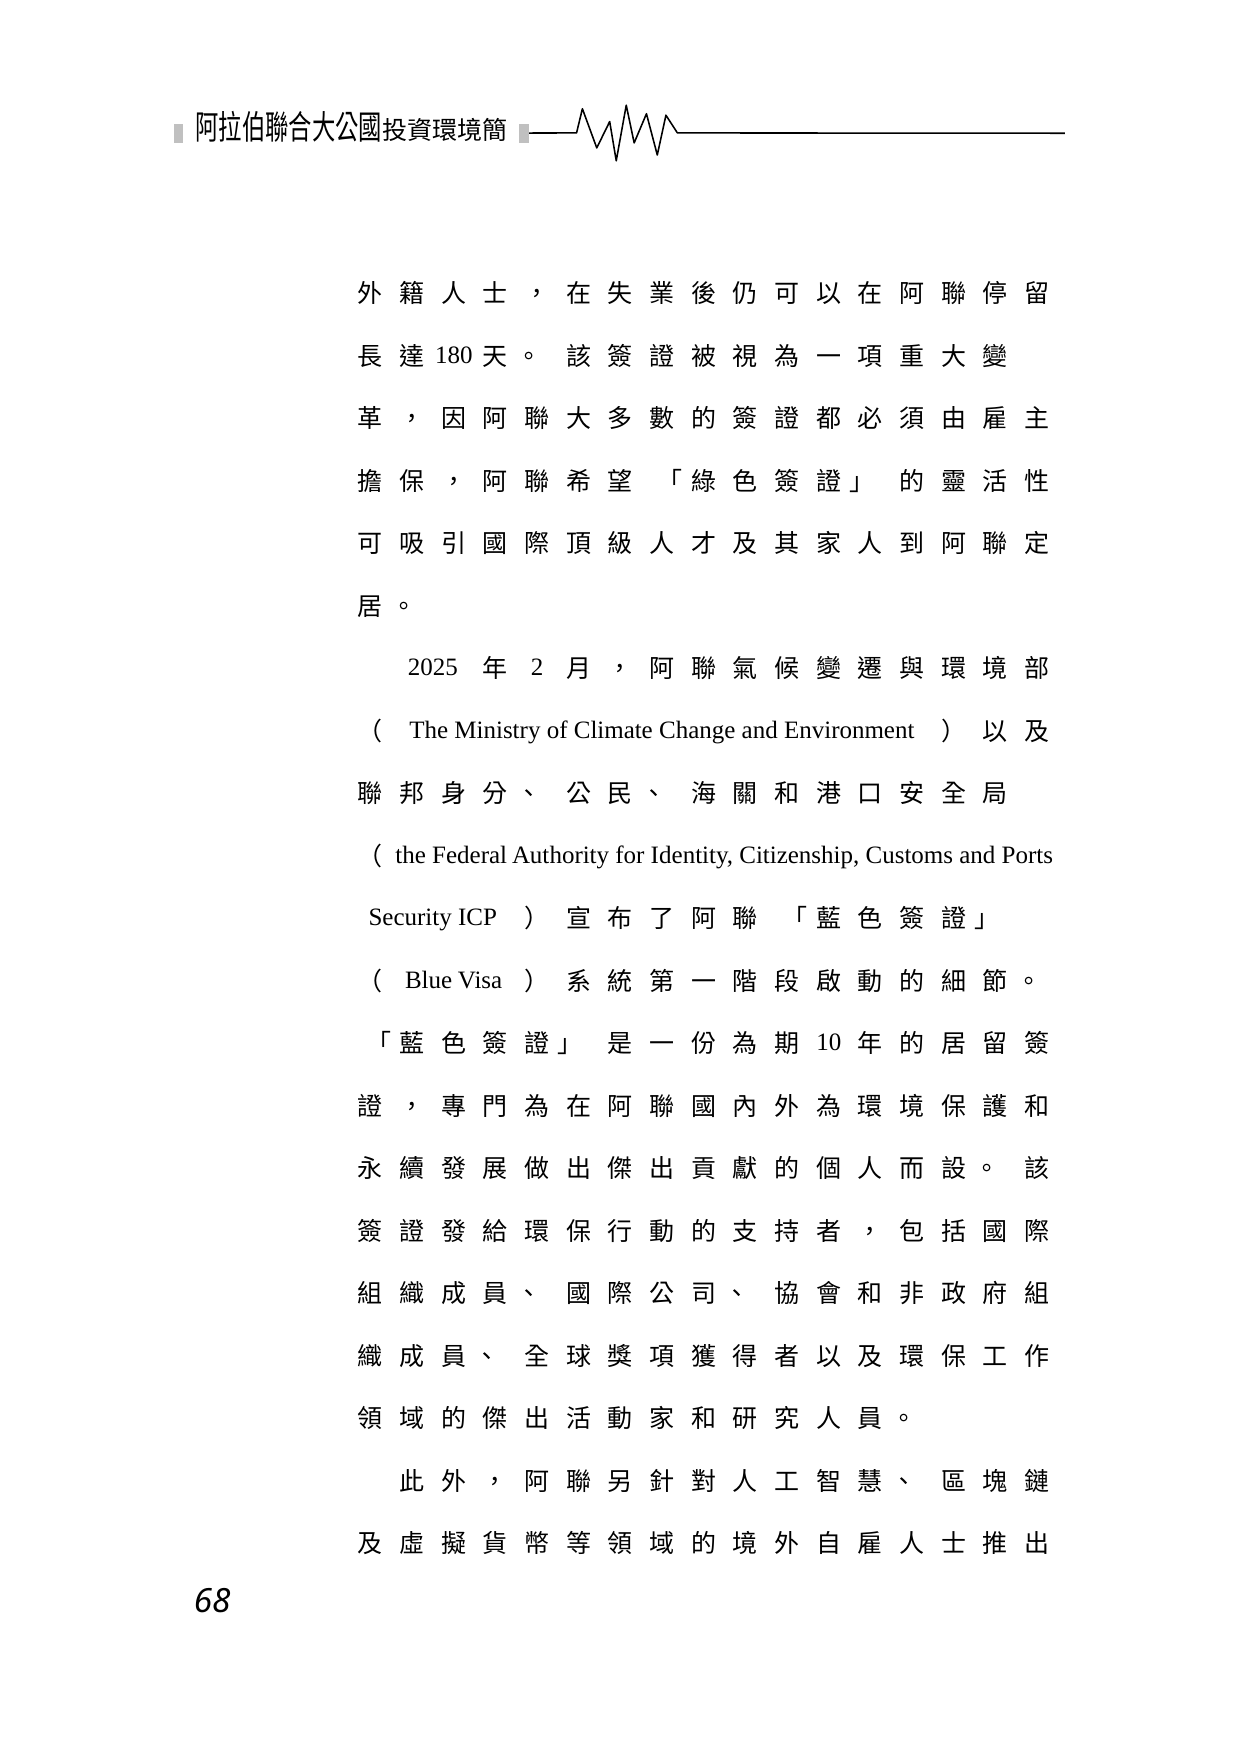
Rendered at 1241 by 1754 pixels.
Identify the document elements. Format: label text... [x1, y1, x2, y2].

text 2025年2月，阿聯氣候變遷與環境部（The Ministry of Climate Change and Environment）以及聯邦身分、公民、海關和港口安全局（the Federal Authority for Identity, Citizenship, Customs and Ports Security ICP）宣布了阿聯「藍色簽證」（Blue Visa）系統第一階段啟動的細節。「藍色簽證」是一份為期10年的居留簽證，專門為在阿聯國內外為環境保護和永續發展做出傑出貢獻的個人而設。該簽證發給環保行動的支持者，包括國際組織成員、國際公司、協會和非政府組織成員、全球獎項獲得者以及環保工作領域的傑出活動家和研究人員。 [330, 625, 1058, 1438]
text 外籍人士，在失業後仍可以在阿聯停留長達180天。該簽證被視為一項重大變革，因阿聯大多數的簽證都必須由雇主擔保，阿聯希望「綠色簽證」的靈活性可吸引國際頂級人才及其家人到阿聯定居。 [330, 250, 1058, 625]
text 此外，阿聯另針對人工智慧、區塊鏈及虛擬貨幣等領域的境外自雇人士推出 [330, 1438, 1058, 1563]
